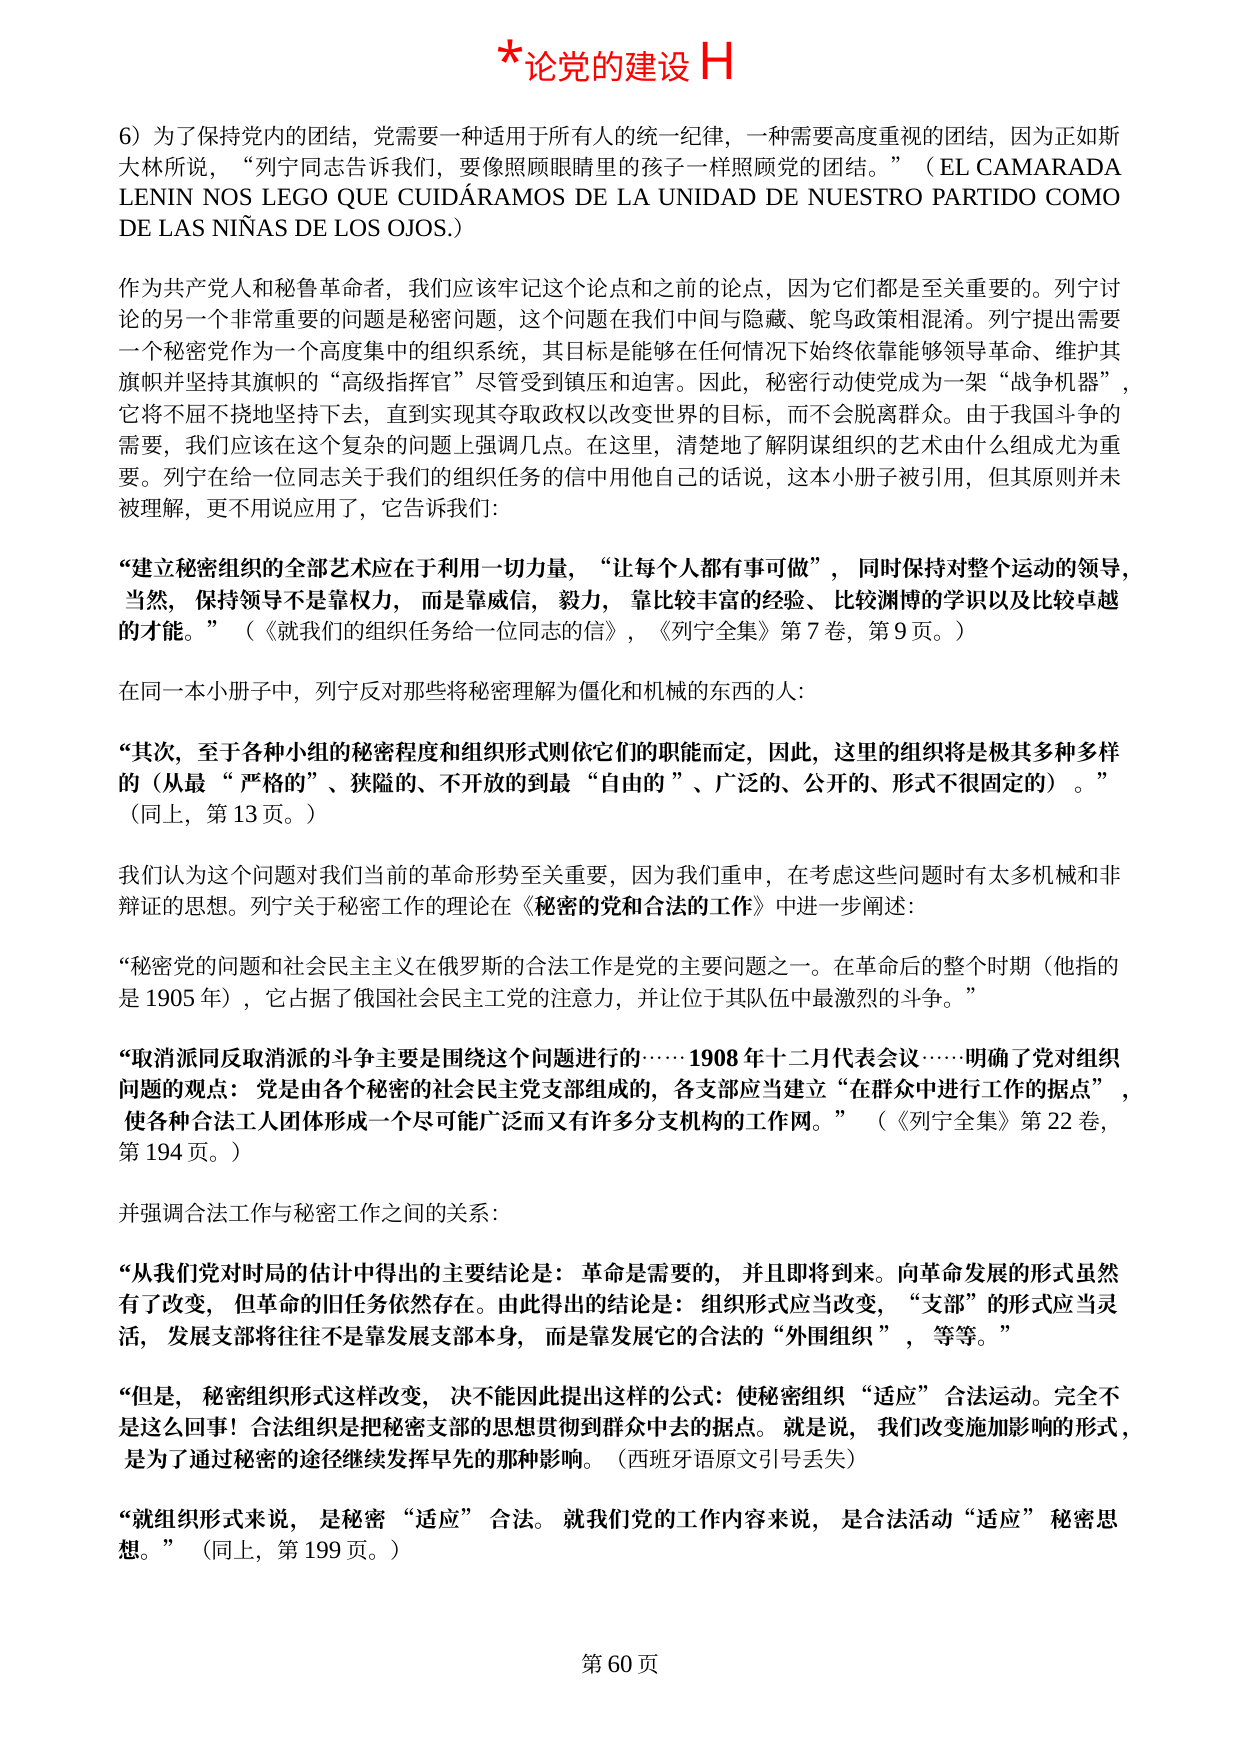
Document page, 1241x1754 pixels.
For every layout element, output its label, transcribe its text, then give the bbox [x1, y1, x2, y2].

text 在同一本小册子中，列宁反对那些将秘密理解为僵化和机械的东西的人： [118, 674, 1122, 706]
text 我们认为这个问题对我们当前的革命形势至关重要，因为我们重申，在考虑这些问题时有太多机械和非辩证的思想。列宁关于秘密工作的理论在《秘密的党和合法的工作》中进一步阐述： [118, 858, 1122, 921]
text “取消派同反取消派的斗争主要是围绕这个问题进行的……1908年十二月代表会议……明确了党对组织问题的观点： 党是由各个秘密的社会民主党支部组成的，各支部应当建立“在群众中进行工作的据点” ， 使各种合法工人团体形成一个尽可能广泛而又有许多分支机构的工作网。” （《列宁全集》第22卷，第194页。） [118, 1041, 1122, 1167]
text “从我们党对时局的估计中得出的主要结论是： 革命是需要的， 并且即将到来。向革命发展的形式虽然有了改变， 但革命的旧任务依然存在。由此得出的结论是： 组织形式应当改变，“支部”的形式应当灵活， 发展支部将往往不是靠发展支部本身， 而是靠发展它的合法的“外围组织 ” ， 等等。” [118, 1256, 1122, 1350]
text 并强调合法工作与秘密工作之间的关系： [118, 1196, 1122, 1227]
text “建立秘密组织的全部艺术应在于利用一切力量，“让每个人都有事可做”， 同时保持对整个运动的领导， 当然， 保持领导不是靠权力， 而是靠威信， 毅力， 靠比较丰富的经验、 比较渊博的学识以及比较卓越的才能。” （《就我们的组织任务给一位同志的信》，《列宁全集》第7卷，第9页。） [118, 551, 1122, 646]
text “但是， 秘密组织形式这样改变， 决不能因此提出这样的公式：使秘密组织 “适应” 合法运动。完全不是这么回事！合法组织是把秘密支部的思想贯彻到群众中去的据点。 就是说， 我们改变施加影响的形式， 是为了通过秘密的途径继续发挥早先的那种影响。（西班牙语原文引号丢失） [118, 1379, 1122, 1473]
text 6）为了保持党内的团结，党需要一种适用于所有人的统一纪律，一种需要高度重视的团结，因为正如斯大林所说，“列宁同志告诉我们，要像照顾眼睛里的孩子一样照顾党的团结。”（EL CAMARADA LENIN NOS LEGO QUE CUIDÁRAMOS DE LA UNIDAD DE NUESTRO PARTIDO COMO DE LAS NIÑAS DE LOS OJOS.） [118, 119, 1122, 242]
text 作为共产党人和秘鲁革命者，我们应该牢记这个论点和之前的论点，因为它们都是至关重要的。列宁讨论的另一个非常重要的问题是秘密问题，这个问题在我们中间与隐藏、鸵鸟政策相混淆。列宁提出需要一个秘密党作为一个高度集中的组织系统，其目标是能够在任何情况下始终依靠能够领导革命、维护其旗帜并坚持其旗帜的“高级指挥官”尽管受到镇压和迫害。因此，秘密行动使党成为一架“战争机器”，它将不屈不挠地坚持下去，直到实现其夺取政权以改变世界的目标，而不会脱离群众。由于我国斗争的需要，我们应该在这个复杂的问题上强调几点。在这里，清楚地了解阴谋组织的艺术由什么组成尤为重要。列宁在给一位同志关于我们的组织任务的信中用他自己的话说，这本小册子被引用，但其原则并未被理解，更不用说应用了，它告诉我们： [118, 271, 1122, 523]
text “其次，至于各种小组的秘密程度和组织形式则依它们的职能而定，因此，这里的组织将是极其多种多样的（从最 “ 严格的”、狭隘的、不开放的到最 “自由的 ”、广泛的、公开的、形式不很固定的） 。” （同上，第13页。） [118, 735, 1122, 829]
text “秘密党的问题和社会民主主义在俄罗斯的合法工作是党的主要问题之一。在革命后的整个时期（他指的是1905年），它占据了俄国社会民主工党的注意力，并让位于其队伍中最激烈的斗争。” [118, 949, 1122, 1012]
text “就组织形式来说， 是秘密 “适应” 合法。 就我们党的工作内容来说， 是合法活动“适应” 秘密思想。” （同上，第199页。） [118, 1502, 1122, 1565]
